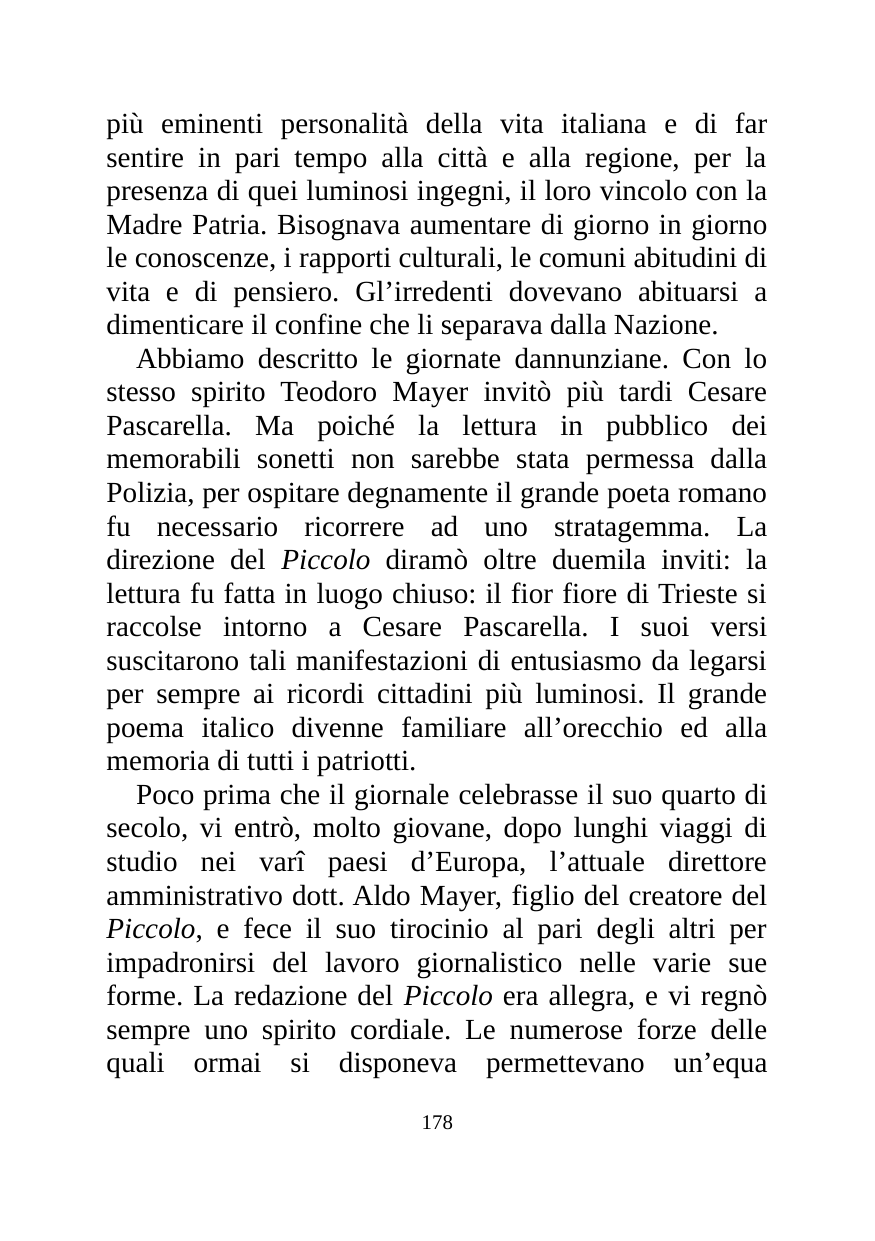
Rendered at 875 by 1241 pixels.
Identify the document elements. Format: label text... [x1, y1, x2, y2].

text più eminenti personalità della vita italiana e di far sentire in pari tempo alla città e alla regione, per la presenza di quei luminosi ingegni, il loro vincolo con la Madre Patria. Bisognava aumentare di giorno in giorno le conoscenze, i rapporti culturali, le comuni abitudini di vita e di pensiero. Gl’irredenti dovevano abituarsi a dimenticare il confine che li separava dalla Nazione. [106, 106, 768, 341]
text Abbiamo descritto le giornate dannunziane. Con lo stesso spirito Teodoro Mayer invitò più tardi Cesare Pascarella. Ma poiché la lettura in pubblico dei memorabili sonetti non sarebbe stata permessa dalla Polizia, per ospitare degnamente il grande poeta romano fu necessario ricorrere ad uno stratagemma. La direzione del Piccolo diramò oltre duemila inviti: la lettura fu fatta in luogo chiuso: il fior fiore di Trieste si raccolse intorno a Cesare Pascarella. I suoi versi suscitarono tali manifestazioni di entusiasmo da legarsi per sempre ai ricordi cittadini più luminosi. Il grande poema italico divenne familiare all’orecchio ed alla memoria di tutti i patriotti. [106, 341, 768, 777]
text Poco prima che il giornale celebrasse il suo quarto di secolo, vi entrò, molto giovane, dopo lunghi viaggi di studio nei varî paesi d’Europa, l’attuale direttore amministrativo dott. Aldo Mayer, figlio del creatore del Piccolo, e fece il suo tirocinio al pari degli altri per impadronirsi del lavoro giornalistico nelle varie sue forme. La redazione del Piccolo era allegra, e vi regnò sempre uno spirito cordiale. Le numerose forze delle quali ormai si disponeva permettevano un’equa [106, 777, 768, 1079]
